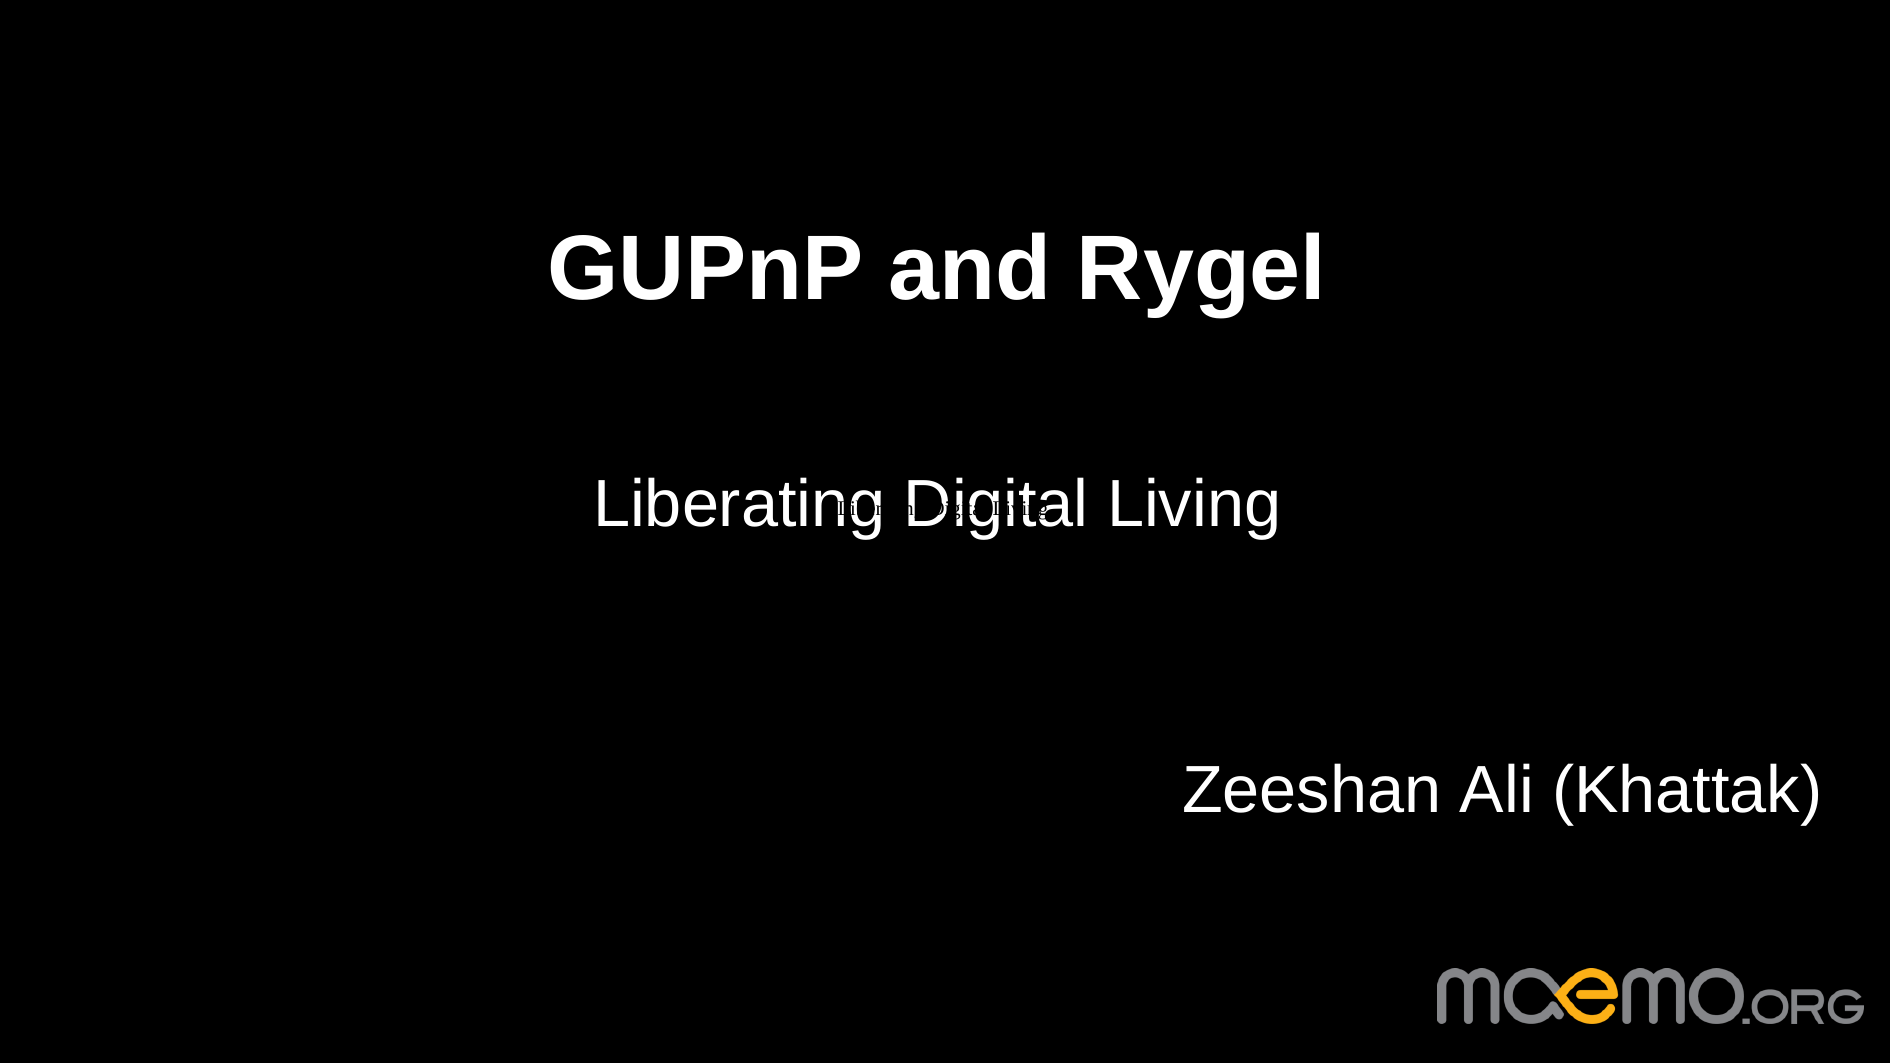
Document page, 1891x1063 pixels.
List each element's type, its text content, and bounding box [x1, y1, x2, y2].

list GUPnP and Rygel Liberating Digital Living Zeeshan Ali (Khattak) [37, 75, 1838, 935]
picture [1437, 968, 1864, 1024]
text_box Liberating Digital Living [822, 487, 1064, 528]
